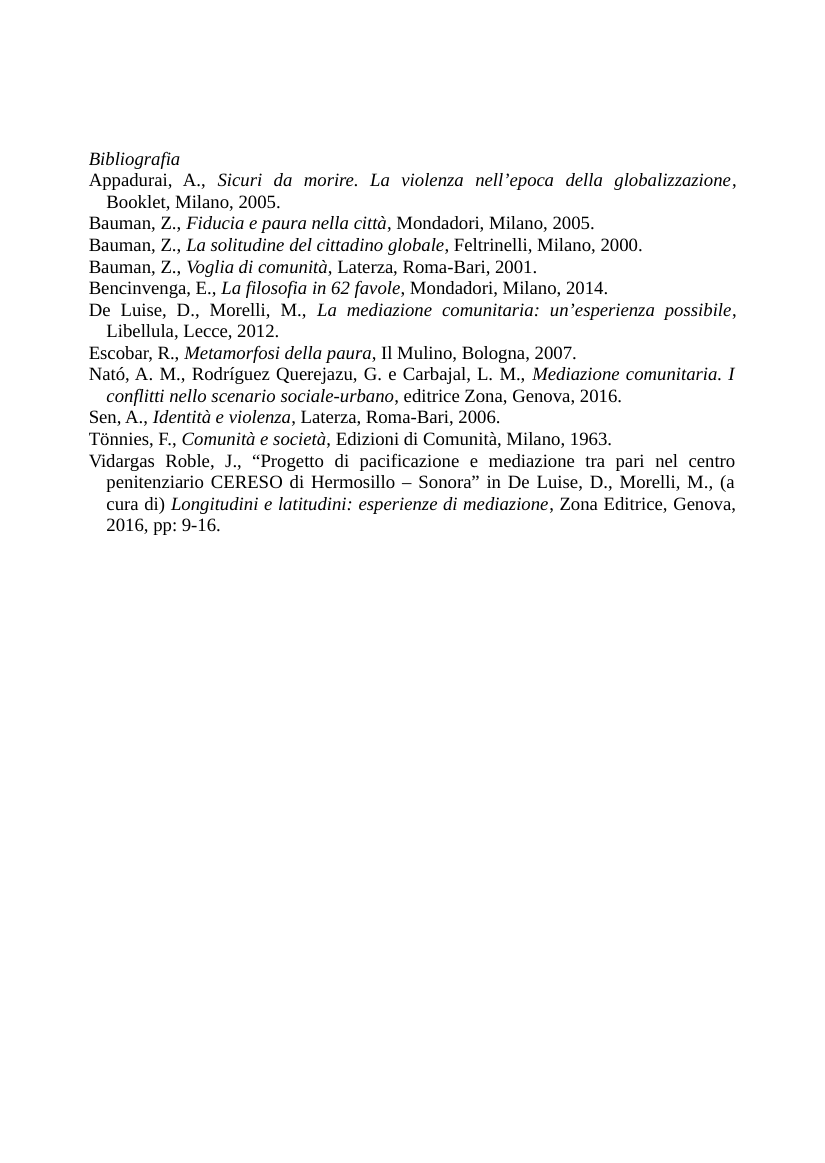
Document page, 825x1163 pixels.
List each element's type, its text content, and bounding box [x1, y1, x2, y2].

text Bibliografia [88, 148, 736, 169]
text Bencinvenga, E., La filosofia in 62 favole, Mondadori, Milano, 2014. [88, 277, 736, 299]
text Vidargas Roble, J., “Progetto di pacificazione e mediazione tra pari nel centro penitenziario CERESO di Hermosillo – Sonora” in De Luise, D., Morelli, M., (a cura di) Longitudini e latitudini: esperienze di mediazione, Zona Editrice, Genova, 2016, pp: 9-16. [88, 449, 736, 536]
text Escobar, R., Metamorfosi della paura, Il Mulino, Bologna, 2007. [88, 342, 736, 363]
text Appadurai, A., Sicuri da morire. La violenza nell’epoca della globalizzazione, Booklet, Milano, 2005. [88, 169, 736, 212]
text Bauman, Z., Fiducia e paura nella città, Mondadori, Milano, 2005. [88, 212, 736, 234]
text Sen, A., Identità e violenza, Laterza, Roma-Bari, 2006. [88, 406, 736, 428]
text Nató, A. M., Rodríguez Querejazu, G. e Carbajal, L. M., Mediazione comunitaria. I conflitti nello scenario sociale-urbano, editrice Zona, Genova, 2016. [88, 363, 736, 406]
text Tönnies, F., Comunità e società, Edizioni di Comunità, Milano, 1963. [88, 428, 736, 449]
text Bauman, Z., La solitudine del cittadino globale, Feltrinelli, Milano, 2000. [88, 234, 736, 256]
text Bauman, Z., Voglia di comunità, Laterza, Roma-Bari, 2001. [88, 256, 736, 277]
text De Luise, D., Morelli, M., La mediazione comunitaria: un’esperienza possibile, Libellula, Lecce, 2012. [88, 299, 736, 342]
